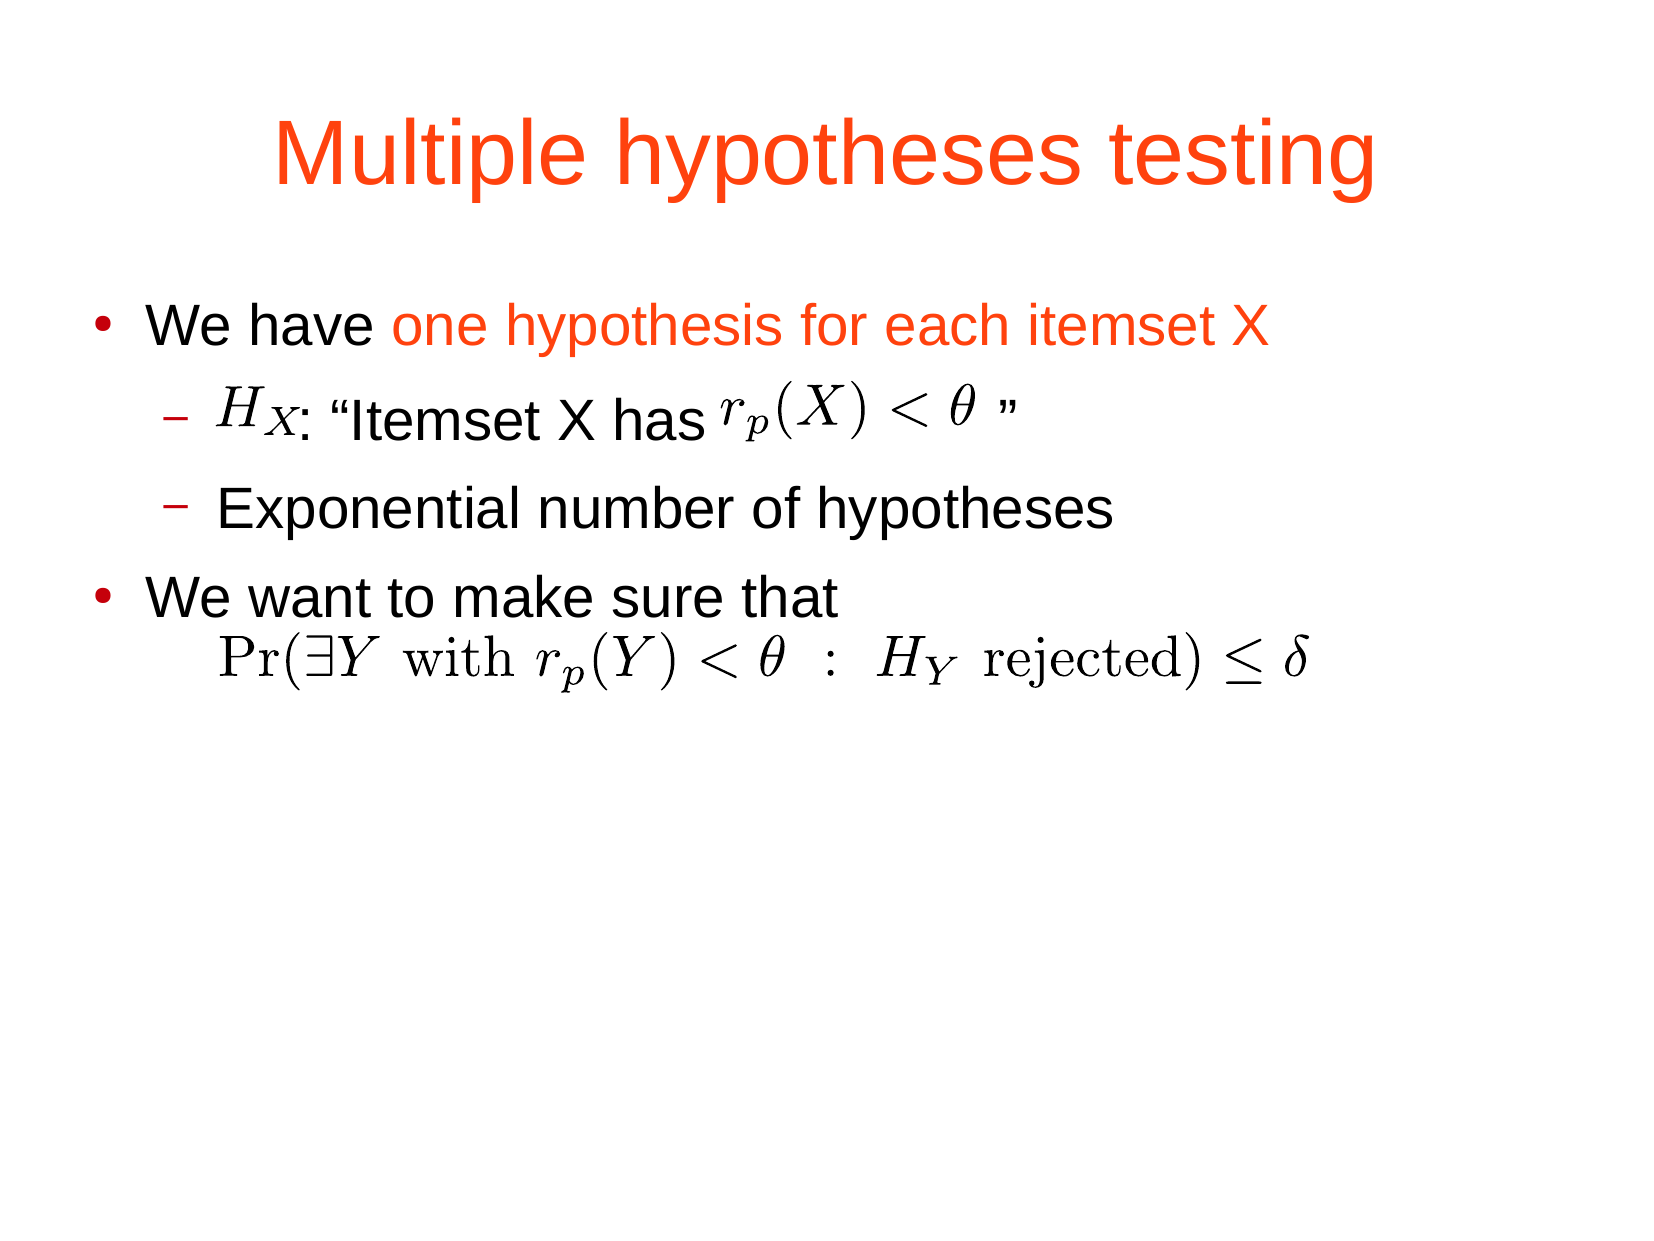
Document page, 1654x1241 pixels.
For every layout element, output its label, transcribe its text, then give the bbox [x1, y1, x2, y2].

picture [219, 632, 1310, 693]
list We have one hypothesis for each itemset X : “Itemset X has ” Exponential number of hypotheses We want to make sure that [74, 292, 1531, 1203]
title Multiple hypotheses testing [82, 49, 1571, 257]
picture [720, 380, 976, 442]
picture [215, 386, 301, 436]
